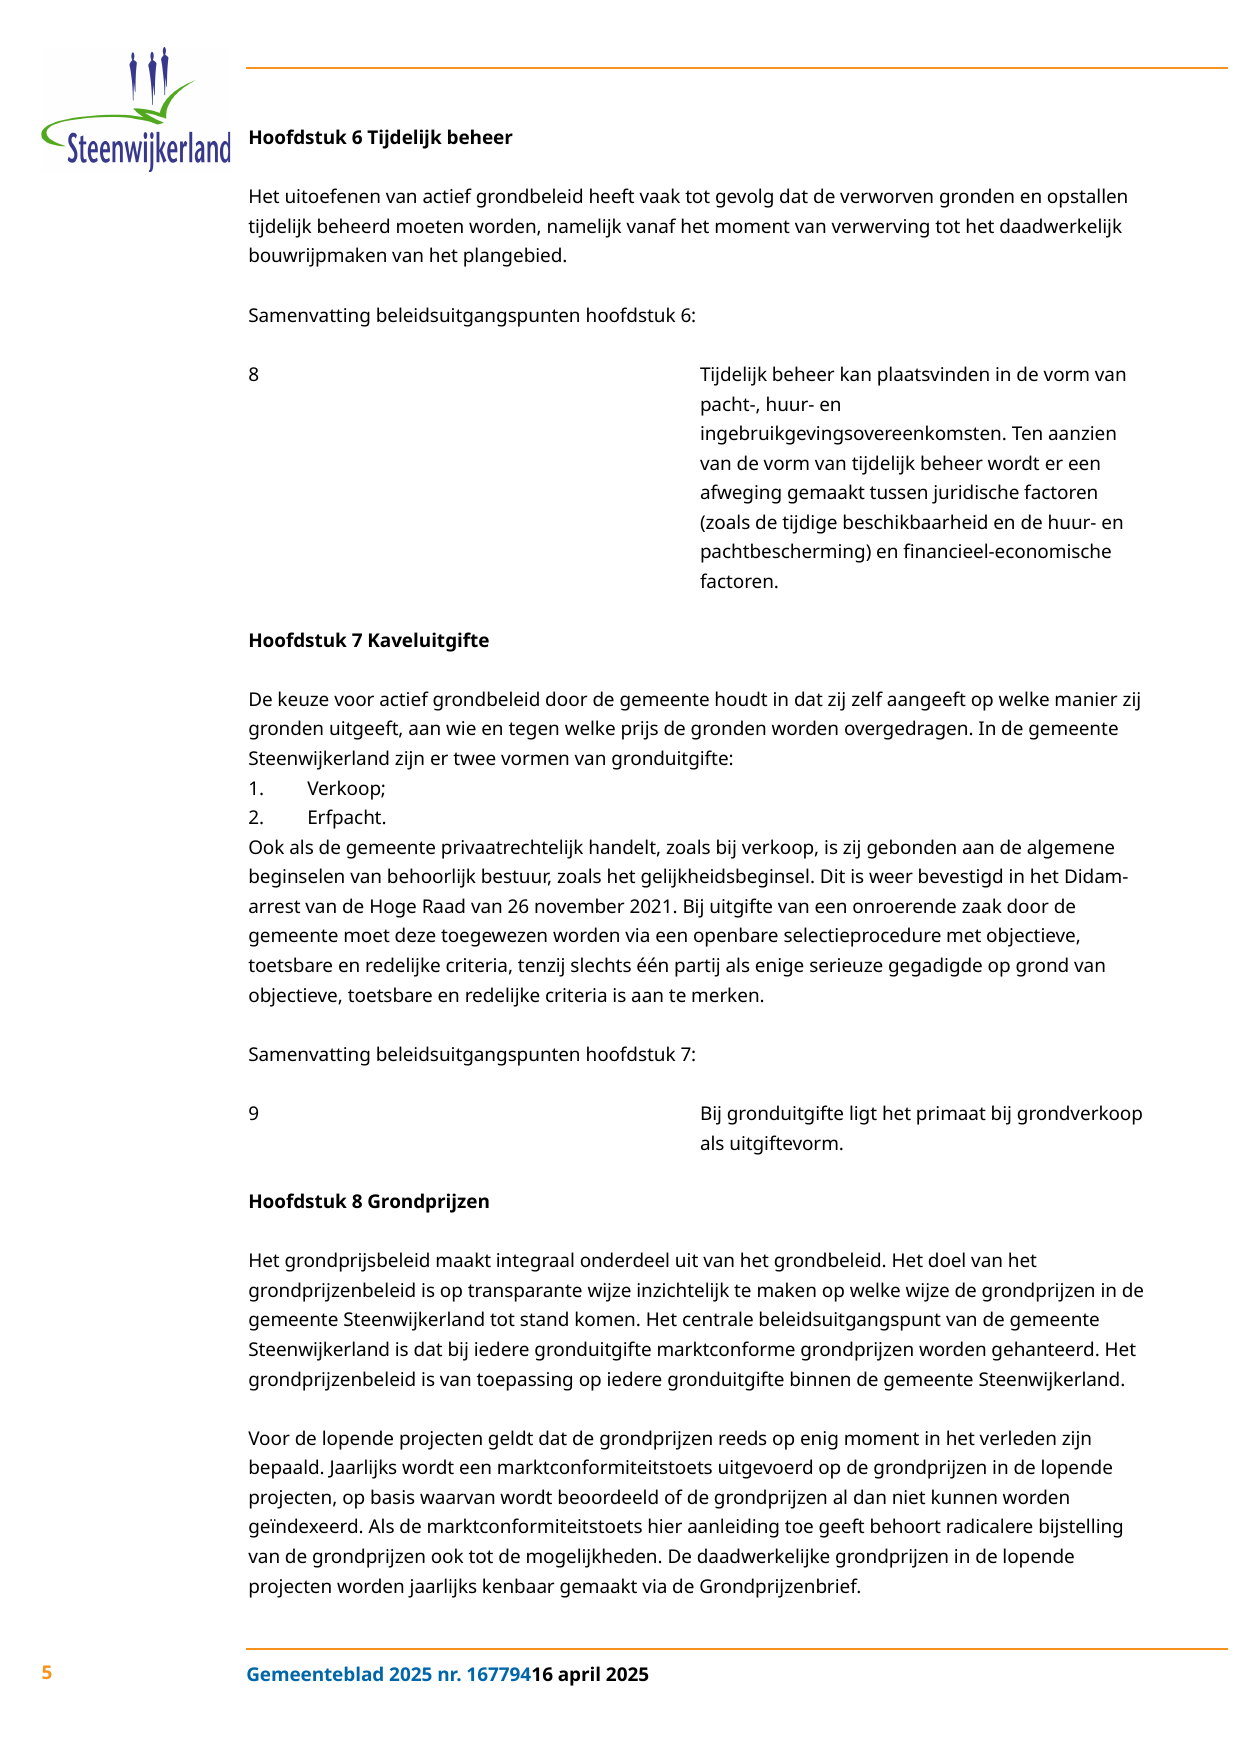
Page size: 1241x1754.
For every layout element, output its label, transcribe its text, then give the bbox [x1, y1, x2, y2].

picture [41, 47, 231, 172]
text Voor de lopende projecten geldt dat de grondprijzen reeds op enig moment in het verleden zijn bepaald. Jaarlijks wordt een marktconformiteitstoets uitgevoerd op de grondprijzen in de lopende projecten, op basis waarvan wordt beoordeeld of de grondprijzen al dan niet kunnen worden geïndexeerd. Als de marktconformiteitstoets hier aanleiding toe geeft behoort radicalere bijstelling van de grondprijzen ook tot de mogelijkheden. De daadwerkelijke grondprijzen in de lopende projecten worden jaarlijks kenbaar gemaakt via de Grondprijzenbrief. [248, 1425, 1152, 1599]
text Het grondprijsbeleid maakt integraal onderdeel uit van het grondbeleid. Het doel van het grondprijzenbeleid is op transparante wijze inzichtelijk te maken op welke wijze de grondprijzen in de gemeente Steenwijkerland tot stand komen. Het centrale beleidsuitgangspunt van de gemeente Steenwijkerland is dat bij iedere gronduitgifte marktconforme grondprijzen worden gehanteerd. Het grondprijzenbeleid is van toepassing op iedere gronduitgifte binnen de gemeente Steenwijkerland. [248, 1247, 1152, 1392]
text Hoofdstuk 6 Tijdelijk beheer [248, 124, 1152, 150]
table_header Bij gronduitgifte ligt het primaat bij grondverkoop als uitgiftevorm. [700, 1100, 1152, 1156]
text Hoofdstuk 8 Grondprijzen [248, 1188, 1152, 1214]
text Samenvatting beleidsuitgangspunten hoofdstuk 7: [248, 1041, 1152, 1067]
text Samenvatting beleidsuitgangspunten hoofdstuk 6: [248, 302, 1152, 328]
text Ook als de gemeente privaatrechtelijk handelt, zoals bij verkoop, is zij gebonden aan de algemene beginselen van behoorlijk bestuur, zoals het gelijkheidsbeginsel. Dit is weer bevestigd in het Didam-arrest van de Hoge Raad van 26 november 2021. Bij uitgifte van een onroerende zaak door de gemeente moet deze toegewezen worden via een openbare selectieprocedure met objectieve, toetsbare en redelijke criteria, tenzij slechts één partij als enige serieuze gegadigde op grond van objectieve, toetsbare en redelijke criteria is aan te merken. [248, 834, 1152, 1007]
list Erfpacht. [248, 804, 1152, 830]
table_header Tijdelijk beheer kan plaatsvinden in de vorm van pacht-, huur- en ingebruikgevingsovereenkomsten. Ten aanzien van de vorm van tijdelijk beheer wordt er een afweging gemaakt tussen juridische factoren (zoals de tijdige beschikbaarheid en de huur- en pachtbescherming) en financieel-economische factoren. [700, 361, 1152, 594]
text Het uitoefenen van actief grondbeleid heeft vaak tot gevolg dat de verworven gronden en opstallen tijdelijk beheerd moeten worden, namelijk vanaf het moment van verwerving tot het daadwerkelijk bouwrijpmaken van het plangebied. [248, 183, 1152, 268]
list Verkoop; [248, 775, 1152, 800]
text Hoofdstuk 7 Kaveluitgifte [248, 627, 1152, 652]
table_header 8 [248, 361, 700, 594]
table_header 9 [248, 1100, 700, 1156]
text De keuze voor actief grondbeleid door de gemeente houdt in dat zij zelf aangeeft op welke manier zij gronden uitgeeft, aan wie en tegen welke prijs de gronden worden overgedragen. In de gemeente Steenwijkerland zijn er twee vormen van gronduitgifte: [248, 686, 1152, 771]
